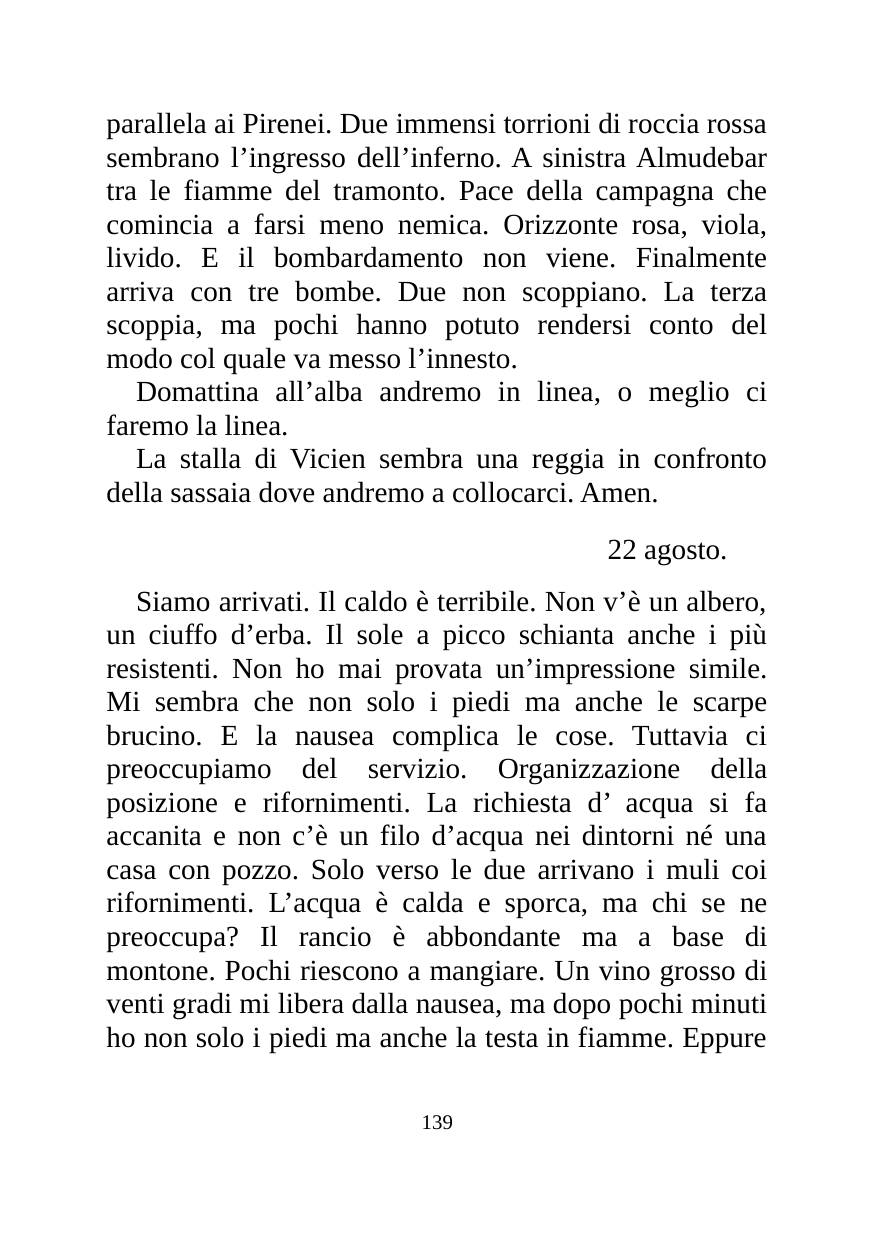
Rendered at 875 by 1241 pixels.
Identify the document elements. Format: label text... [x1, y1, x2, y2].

text Domattina all’alba andremo in linea, o meglio ci faremo la linea. [106, 374, 768, 442]
text Siamo arrivati. Il caldo è terribile. Non v’è un albero, un ciuffo d’erba. Il sole a picco schianta anche i più resistenti. Non ho mai provata un’impressione simile. Mi sembra che non solo i piedi ma anche le scarpe brucino. E la nausea complica le cose. Tuttavia ci preoccupiamo del servizio. Organizzazione della posizione e rifornimenti. La richiesta d’ acqua si fa accanita e non c’è un filo d’acqua nei dintorni né una casa con pozzo. Solo verso le due arrivano i muli coi rifornimenti. L’acqua è calda e sporca, ma chi se ne preoccupa? Il rancio è abbondante ma a base di montone. Pochi riescono a mangiare. Un vino grosso di venti gradi mi libera dalla nausea, ma dopo pochi minuti ho non solo i piedi ma anche la testa in fiamme. Eppure [106, 584, 768, 1053]
text 22 agosto. [106, 532, 727, 566]
text parallela ai Pirenei. Due immensi torrioni di roccia rossa sembrano l’ingresso dell’inferno. A sinistra Almudebar tra le fiamme del tramonto. Pace della campagna che comincia a farsi meno nemica. Orizzonte rosa, viola, livido. E il bombardamento non viene. Finalmente arriva con tre bombe. Due non scoppiano. La terza scoppia, ma pochi hanno potuto rendersi conto del modo col quale va messo l’innesto. [106, 106, 768, 374]
text La stalla di Vicien sembra una reggia in confronto della sassaia dove andremo a collocarci. Amen. [106, 442, 768, 509]
